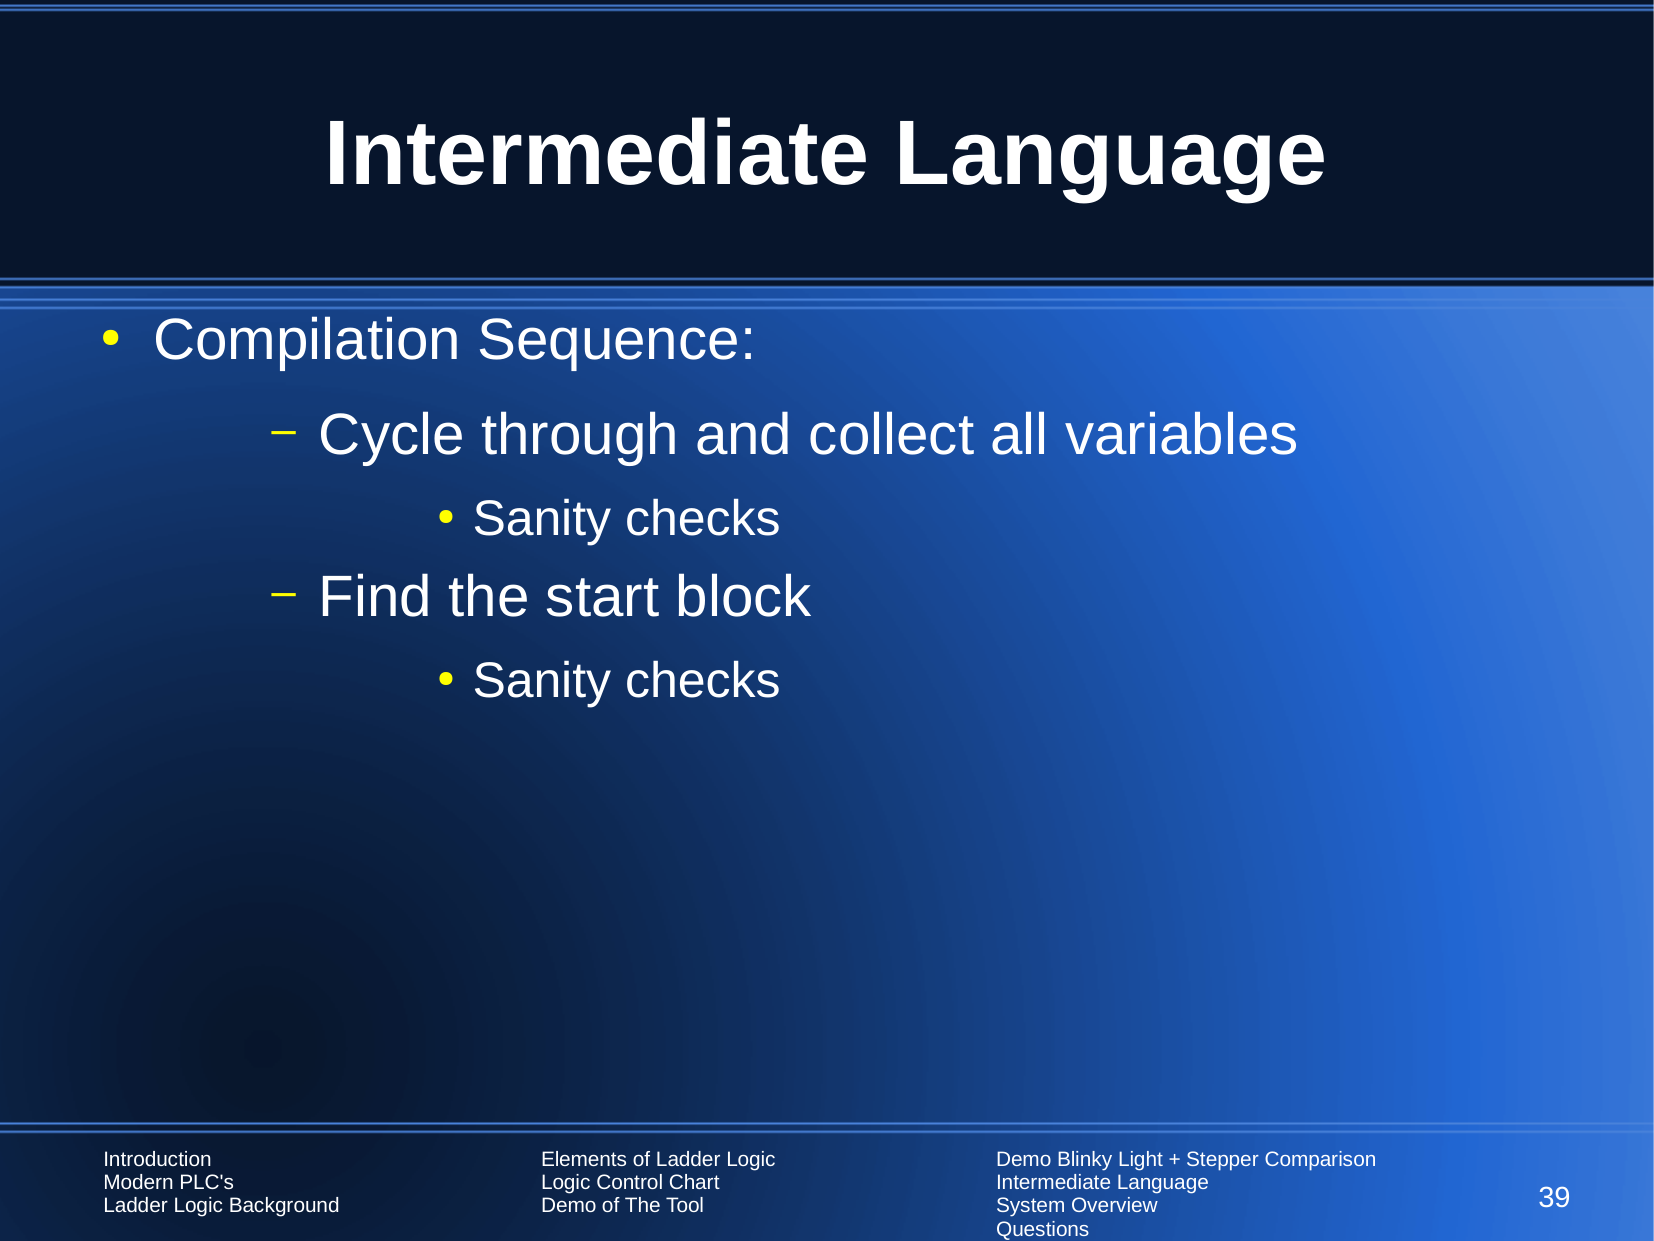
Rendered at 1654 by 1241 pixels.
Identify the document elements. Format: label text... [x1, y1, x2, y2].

picture [0, 0, 1654, 1241]
title Intermediate Language [82, 49, 1571, 257]
list Compilation Sequence: Cycle through and collect all variables Sanity checks Find the start block Sanity checks [82, 307, 1571, 1111]
